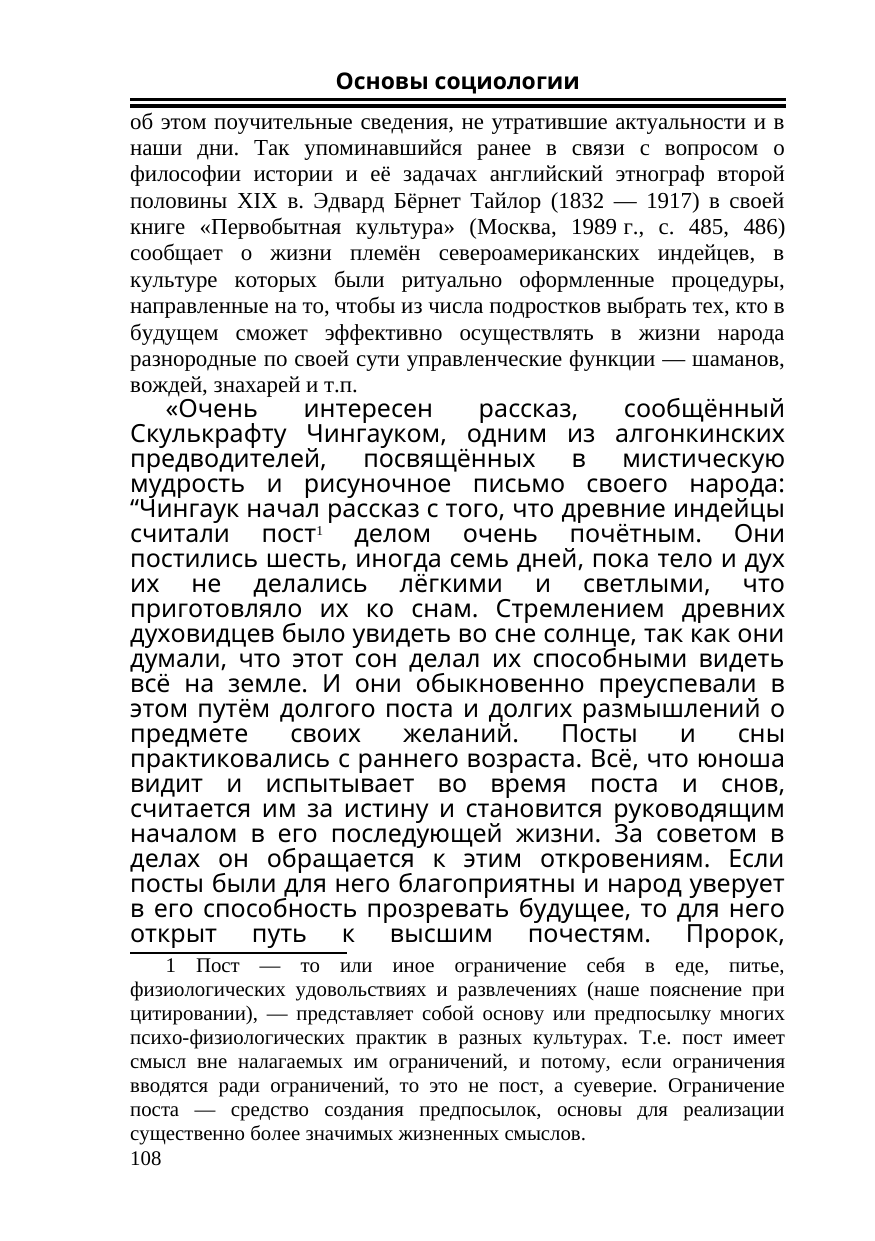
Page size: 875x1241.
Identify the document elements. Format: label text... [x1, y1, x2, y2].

text об этом поучительные сведения, не утратившие актуальности и в наши дни. Так упоминавшийся ранее в связи с вопросом о философии истории и её задачах английский этнограф второй половины XIX в. Эдвард Бёрнет Тайлор (1832 — 1917) в своей книге «Первобытная культура» (Москва, 1989 г., с. 485, 486) сообщает о жизни племён североамериканских индейцев, в культуре которых были ритуально оформленные процедуры, направленные на то, чтобы из числа подростков выбрать тех, кто в будущем сможет эффективно осуществлять в жизни народа разнородные по своей сути управленческие функции — шаманов, вождей, знахарей и т.п. [130, 108, 786, 398]
text «Очень интересен рассказ, сообщённый Скулькрафту Чингауком, одним из алгонкинских предводителей, посвящённых в мистическую мудрость и рисуночное письмо своего народа: “Чингаук начал рассказ с того, что древние индейцы считали пост делом очень почётным. Они постились шесть, иногда семь дней, пока тело и дух их не делались лёгкими и светлыми, что приготовляло их ко снам. Стремлением древних духовидцев было увидеть во сне солнце, так как они думали, что этот сон делал их способными видеть всё на земле. И они обыкновенно преуспевали в этом путём долгого поста и долгих размышлений о предмете своих желаний. Посты и сны практиковались с раннего возраста. Всё, что юноша видит и испытывает во время поста и снов, считается им за истину и становится руководящим началом в его последующей жизни. За советом в делах он обращается к этим откровениям. Если посты были для него благоприятны и народ уверует в его способность прозревать будущее, то для него открыт путь к высшим почестям. Пророк, [130, 398, 786, 948]
text Пост — то или иное ограничение себя в еде, питье, физиологических удовольствиях и развлечениях (наше пояснение при цитировании), — представляет собой основу или предпосылку многих психо-физио­ло­ги­­ческих практик в разных культурах. Т.е. пост имеет смысл вне налагаемых им ограничений, и потому, если ограничения вводятся ради ограничений, то это не пост, а суеверие. Ограничение поста — средство создания предпосылок, основы для реализации существенно более значимых жизненных смыслов. [130, 953, 786, 1145]
